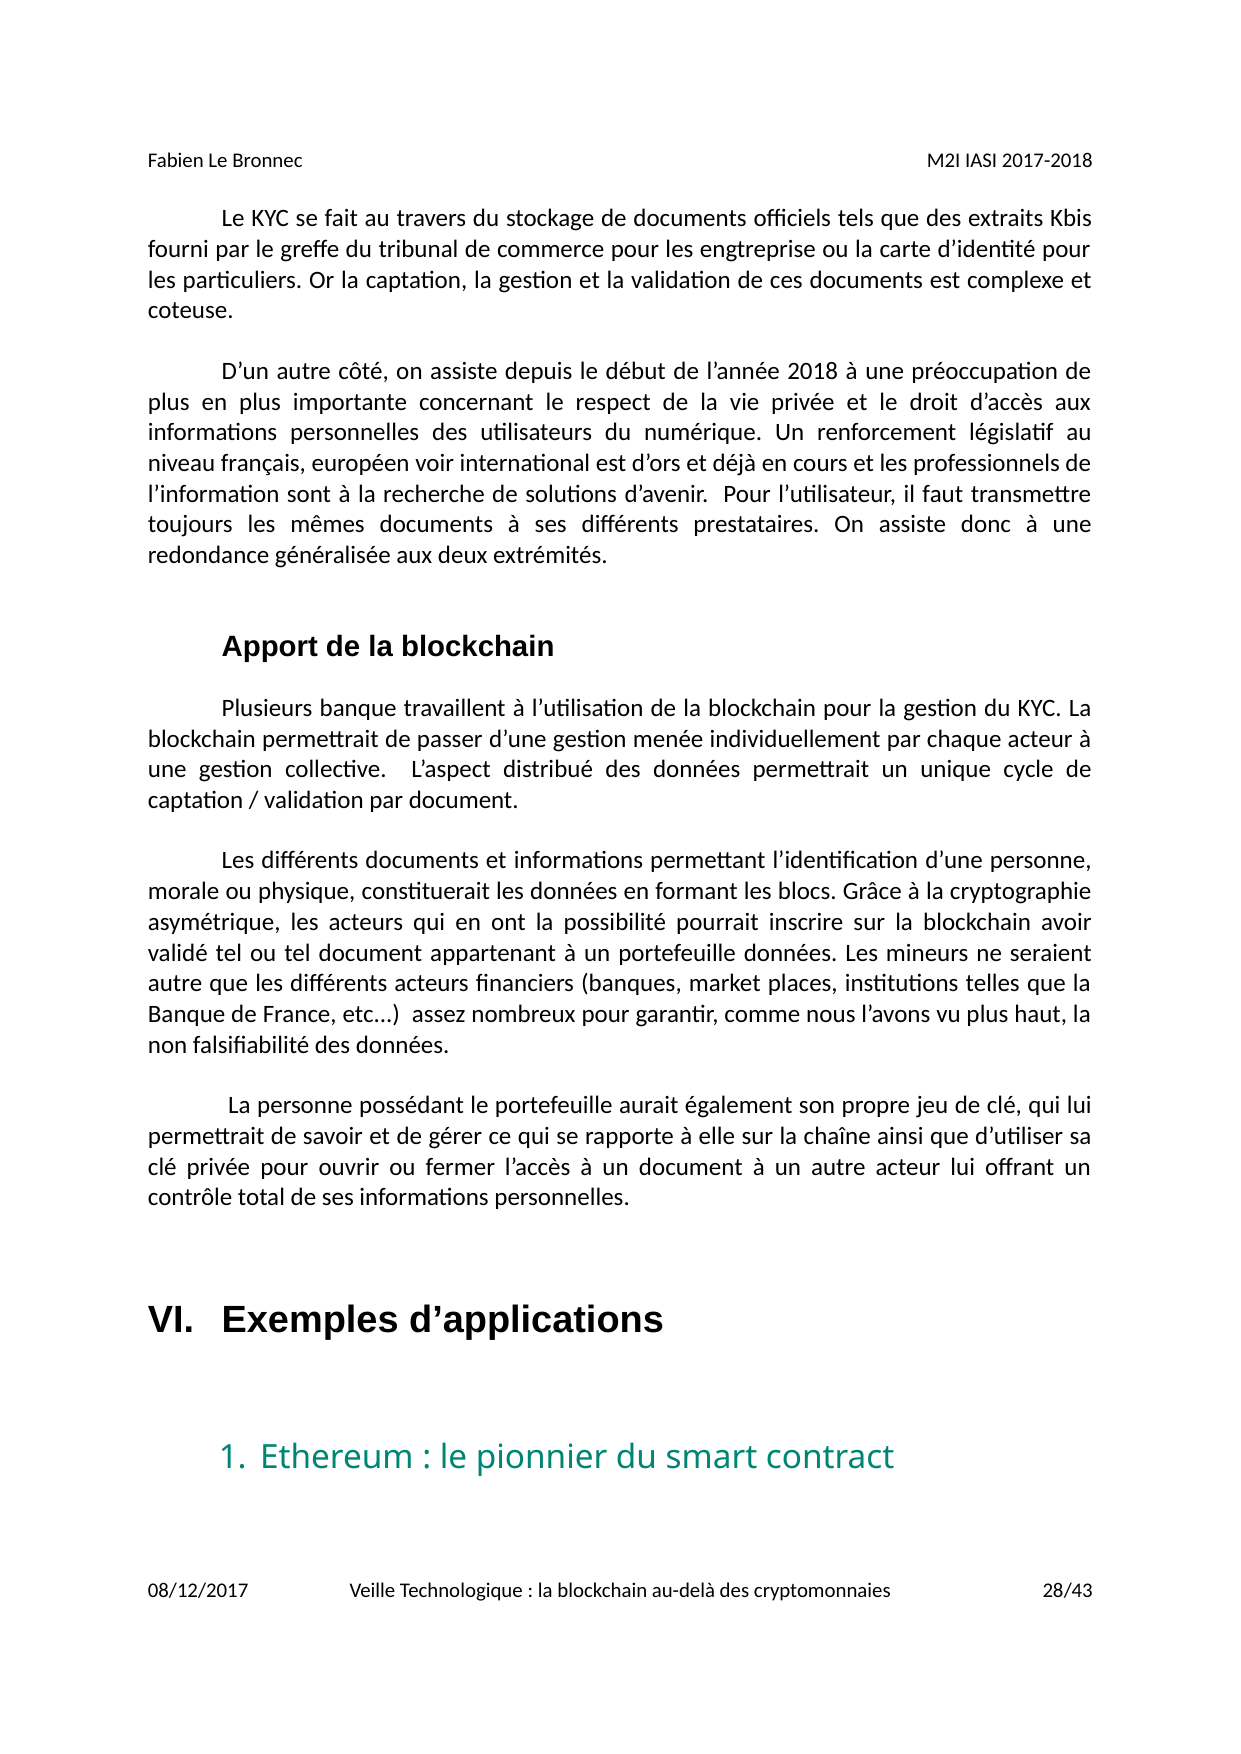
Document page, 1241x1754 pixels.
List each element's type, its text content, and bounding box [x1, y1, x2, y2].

text La personne possédant le portefeuille aurait également son propre jeu de clé, qui lui permettrait de savoir et de gérer ce qui se rapporte à elle sur la chaîne ainsi que d’utiliser sa clé privée pour ouvrir ou fermer l’accès à un document à un autre acteur lui offrant un contrôle total de ses informations personnelles. [148, 1089, 1093, 1212]
subtitle Ethereum : le pionnier du smart contract [218, 1433, 1093, 1478]
text Le KYC se fait au travers du stockage de documents officiels tels que des extraits Kbis fourni par le greffe du tribunal de commerce pour les engtreprise ou la carte d’identité pour les particuliers. Or la captation, la gestion et la validation de ces documents est complexe et coteuse. [148, 202, 1093, 325]
subtitle Apport de la blockchain [148, 629, 1093, 663]
text D’un autre côté, on assiste depuis le début de l’année 2018 à une préoccupation de plus en plus importante concernant le respect de la vie privée et le droit d’accès aux informations personnelles des utilisateurs du numérique. Un renforcement législatif au niveau français, européen voir international est d’ors et déjà en cours et les professionnels de l’information sont à la recherche de solutions d’avenir. Pour l’utilisateur, il faut transmettre toujours les mêmes documents à ses différents prestataires. On assiste donc à une redondance généralisée aux deux extrémités. [148, 355, 1093, 570]
subtitle Exemples d’applications [148, 1297, 1093, 1341]
text Les différents documents et informations permettant l’identification d’une personne, morale ou physique, constituerait les données en formant les blocs. Grâce à la cryptographie asymétrique, les acteurs qui en ont la possibilité pourrait inscrire sur la blockchain avoir validé tel ou tel document appartenant à un portefeuille données. Les mineurs ne seraient autre que les différents acteurs financiers (banques, market places, institutions telles que la Banque de France, etc...) assez nombreux pour garantir, comme nous l’avons vu plus haut, la non falsifiabilité des données. [148, 844, 1093, 1059]
text Plusieurs banque travaillent à l’utilisation de la blockchain pour la gestion du KYC. La blockchain permettrait de passer d’une gestion menée individuellement par chaque acteur à une gestion collective. L’aspect distribué des données permettrait un unique cycle de captation / validation par document. [148, 692, 1093, 815]
